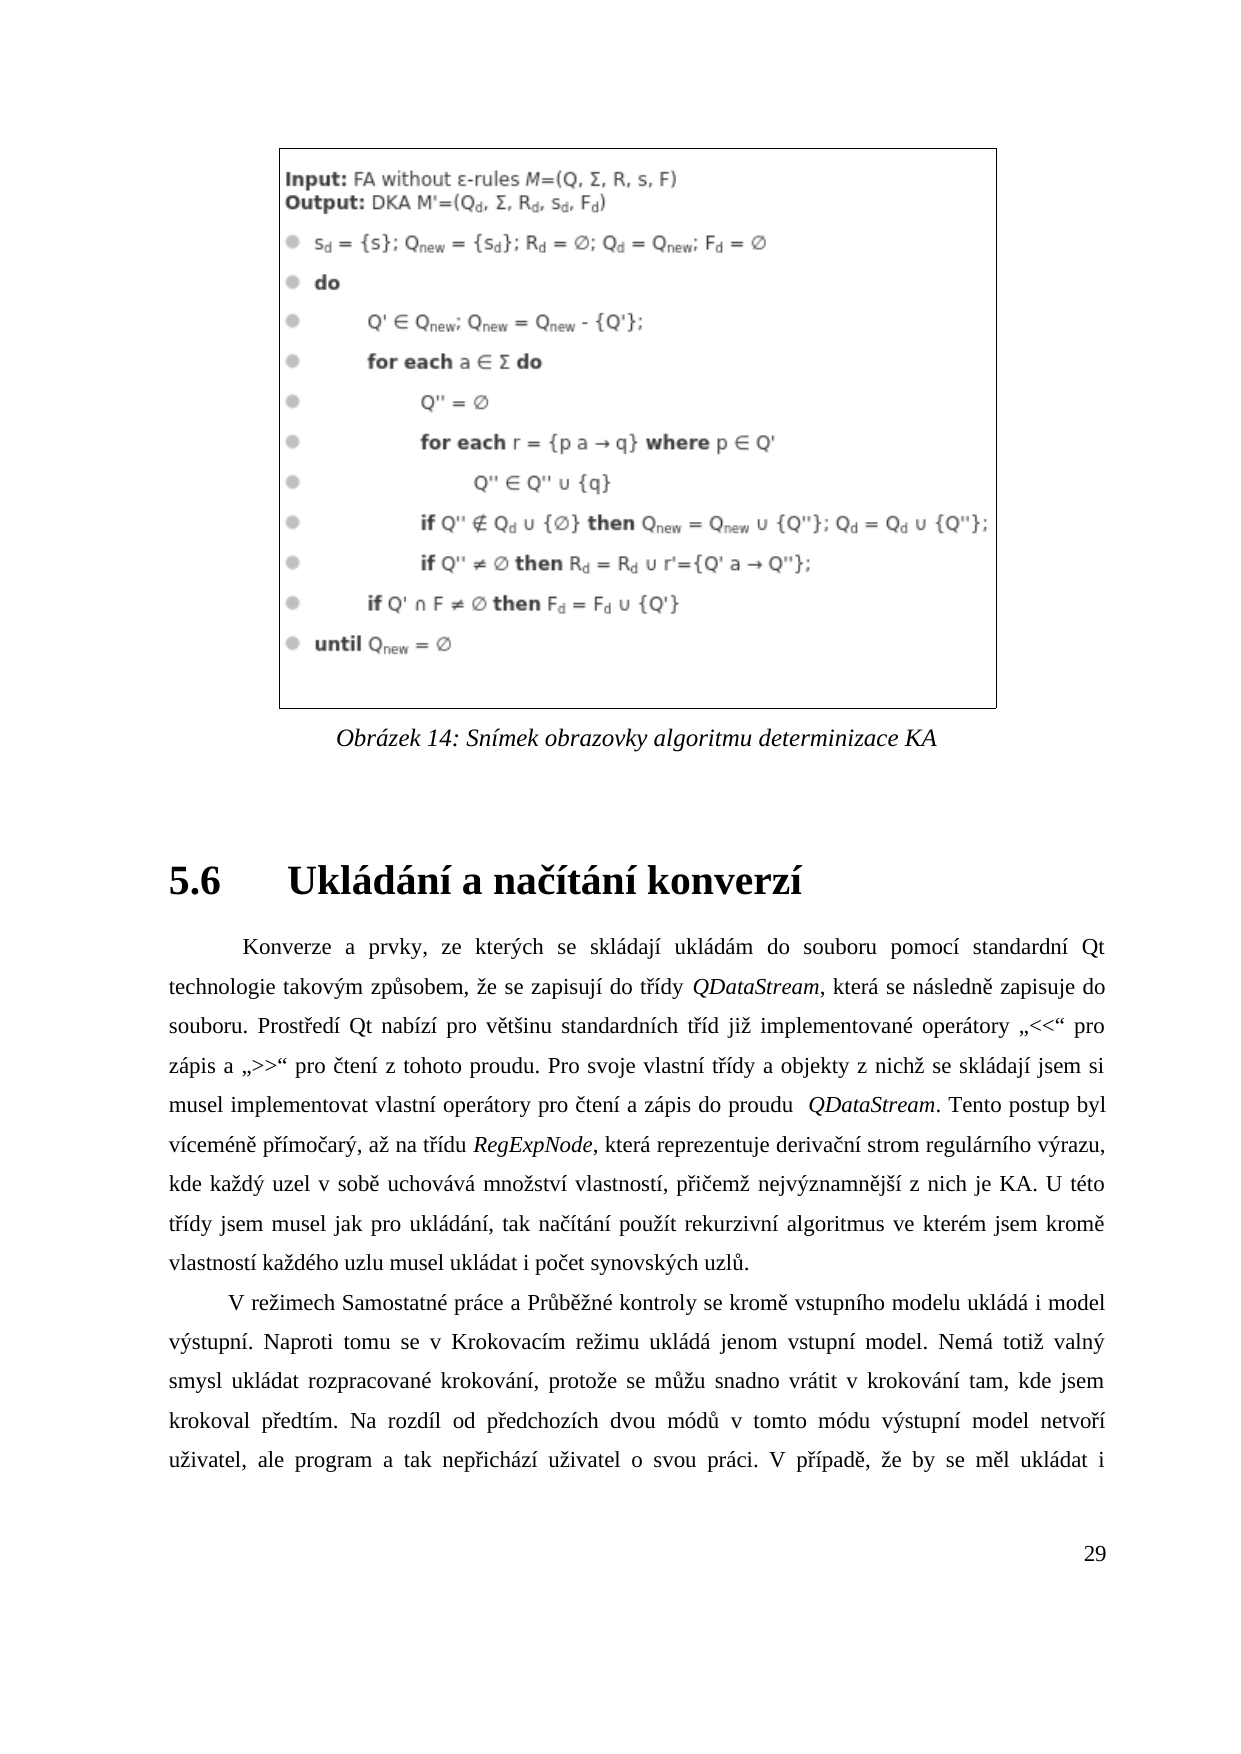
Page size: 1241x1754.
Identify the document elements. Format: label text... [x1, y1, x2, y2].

picture [282, 163, 994, 662]
subtitle Ukládání a načítání konverzí [169, 855, 1106, 903]
text Konverze a prvky, ze kterých se skládají ukládám do souboru pomocí standardní Qt technologie takovým způsobem, že se zapisují do třídy QDataStream, která se následně zapisuje do souboru. Prostředí Qt nabízí pro většinu standardních tříd již implementované operátory „<<“ pro zápis a „>>“ pro čtení z tohoto proudu. Pro svoje vlastní třídy a objekty z nichž se skládají jsem si musel implementovat vlastní operátory pro čtení a zápis do proudu QDataStream. Tento postup byl víceméně přímočarý, až na třídu RegExpNode, která reprezentuje derivační strom regulárního výrazu, kde každý uzel v sobě uchovává množství vlastností, přičemž nejvýznamnější z nich je KA. U této třídy jsem musel jak pro ukládání, tak načítání použít rekurzivní algoritmus ve kterém jsem kromě vlastností každého uzlu musel ukládat i počet synovských uzlů. [169, 933, 1106, 1276]
text Obrázek 14: Snímek obrazovky algoritmu determinizace KA [169, 148, 1106, 751]
text V režimech Samostatné práce a Průběžné kontroly se kromě vstupního modelu ukládá i model výstupní. Naproti tomu se v Krokovacím režimu ukládá jenom vstupní model. Nemá totiž valný smysl ukládat rozpracované krokování, protože se můžu snadno vrátit v krokování tam, kde jsem krokoval předtím. Na rozdíl od předchozích dvou módů v tomto módu výstupní model netvoří uživatel, ale program a tak nepřichází uživatel o svou práci. V případě, že by se měl ukládat i [169, 1289, 1106, 1473]
